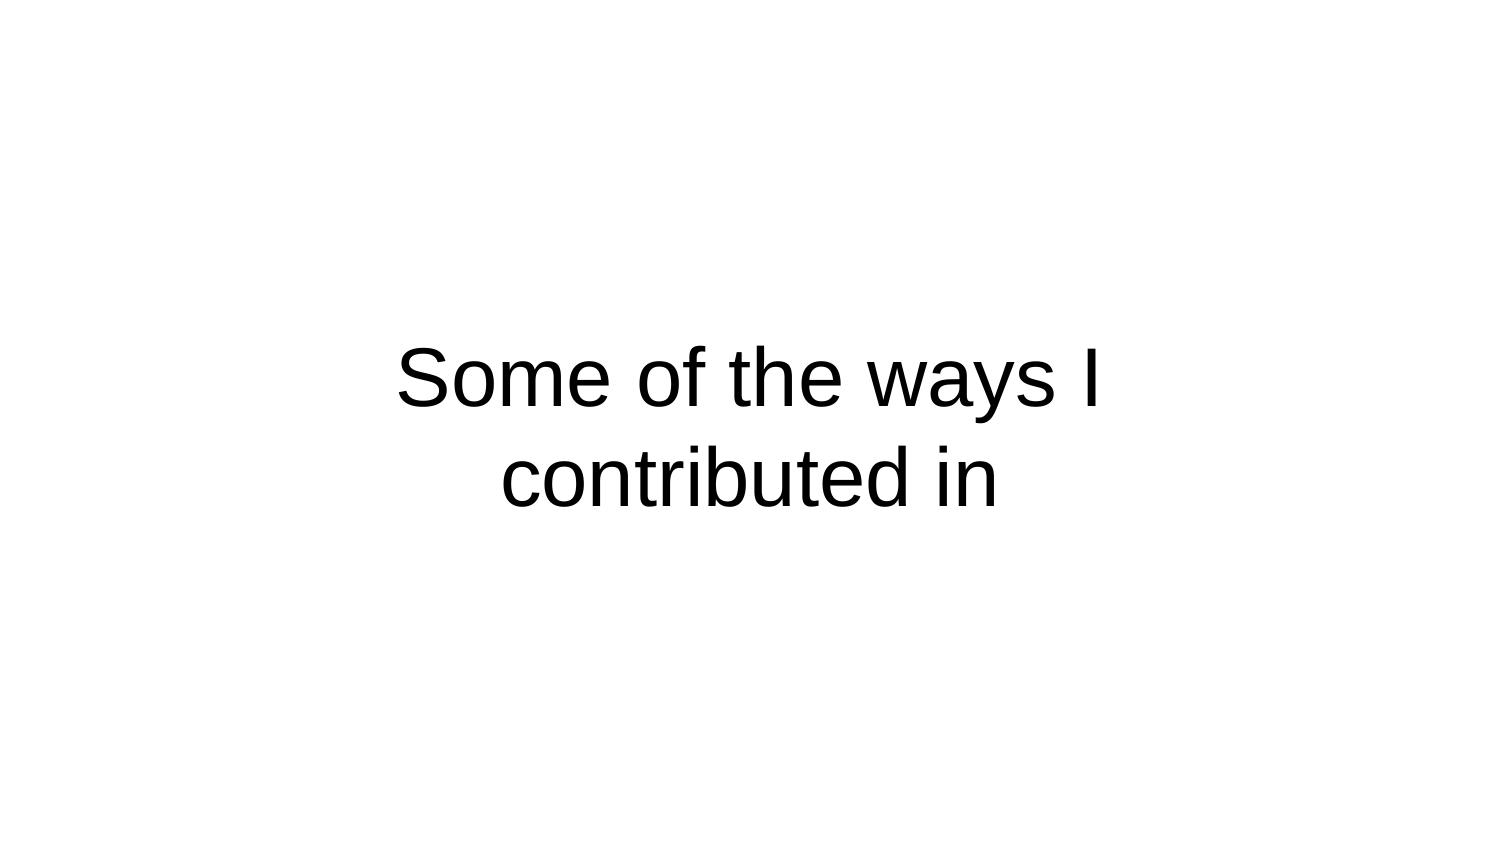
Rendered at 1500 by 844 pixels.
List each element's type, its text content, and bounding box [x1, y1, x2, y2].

text_box Some of the ways I contributed in [324, 308, 1176, 536]
